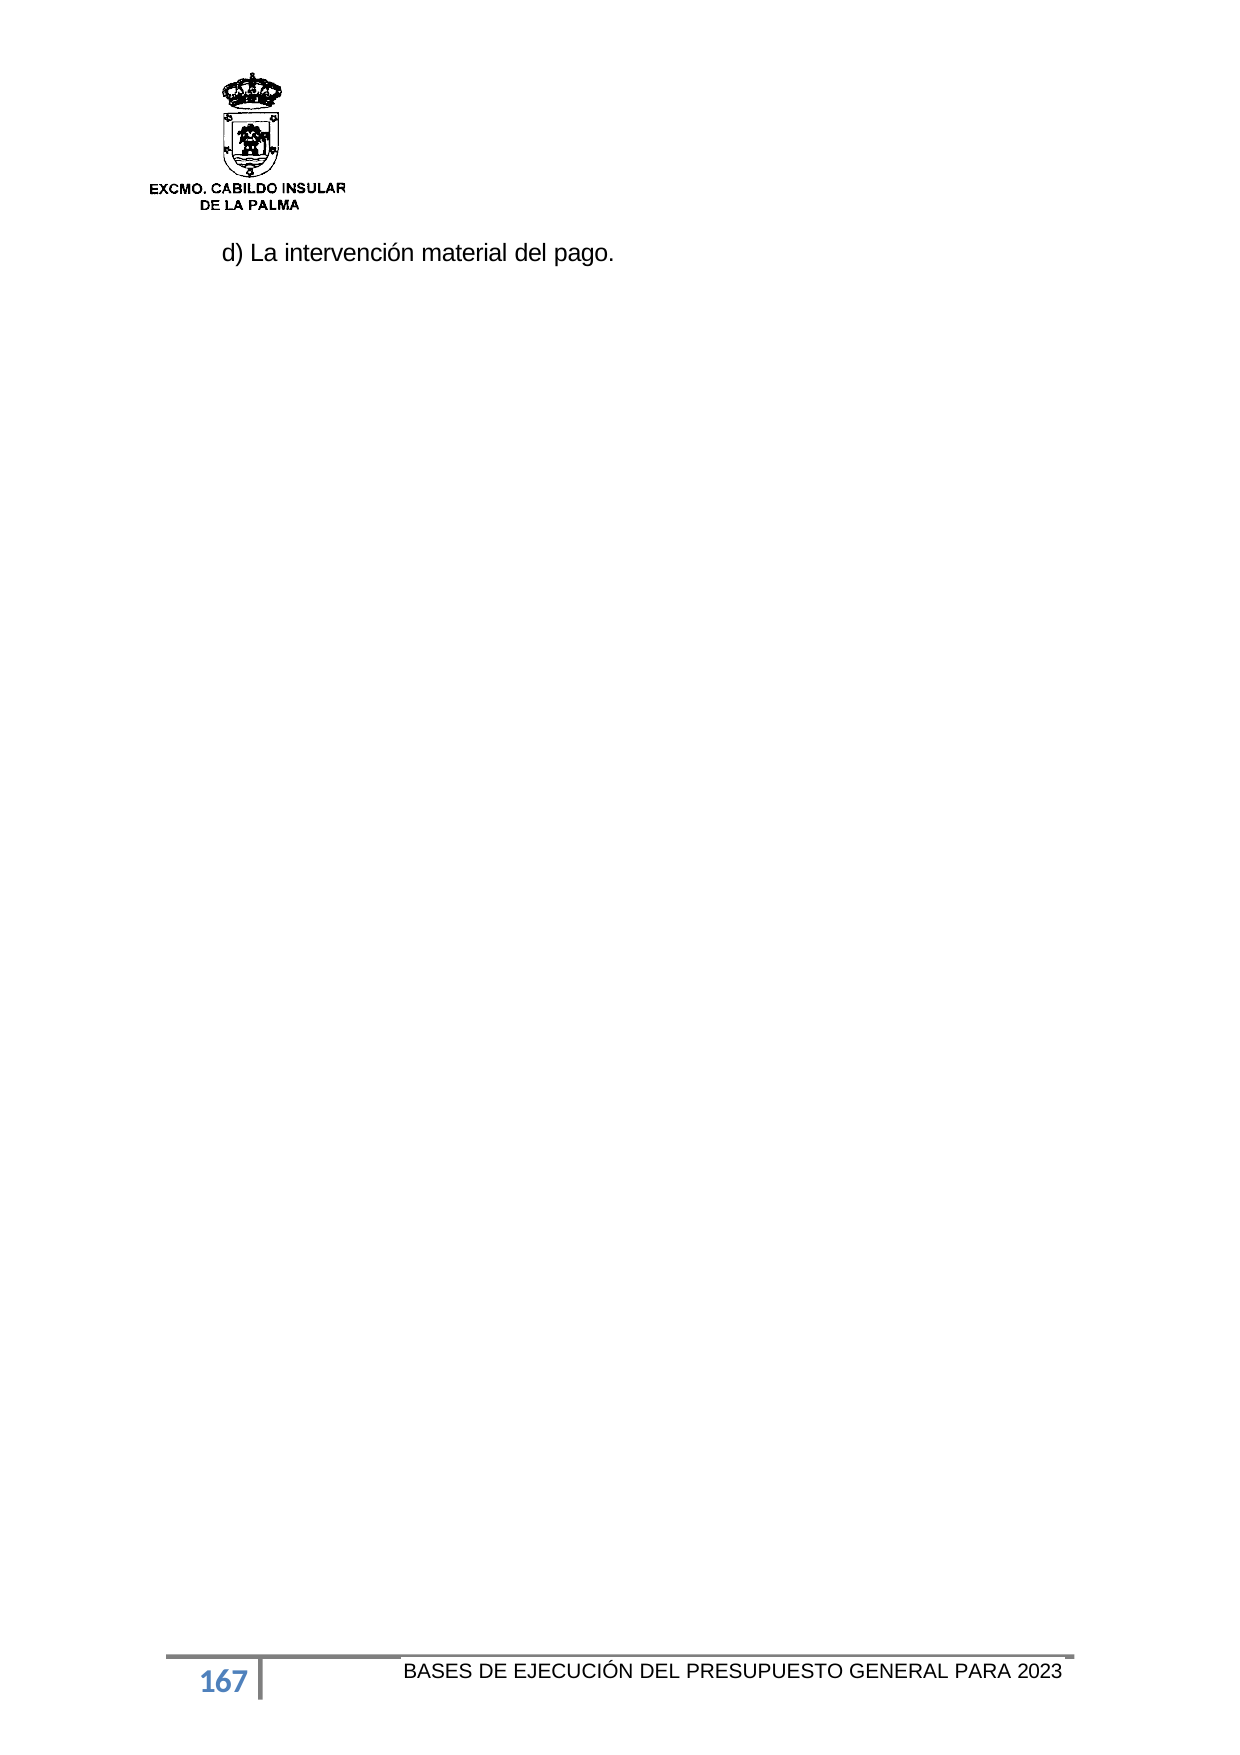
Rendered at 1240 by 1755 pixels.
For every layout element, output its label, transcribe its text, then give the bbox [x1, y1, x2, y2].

list La intervención material del pago. [222, 238, 1106, 267]
